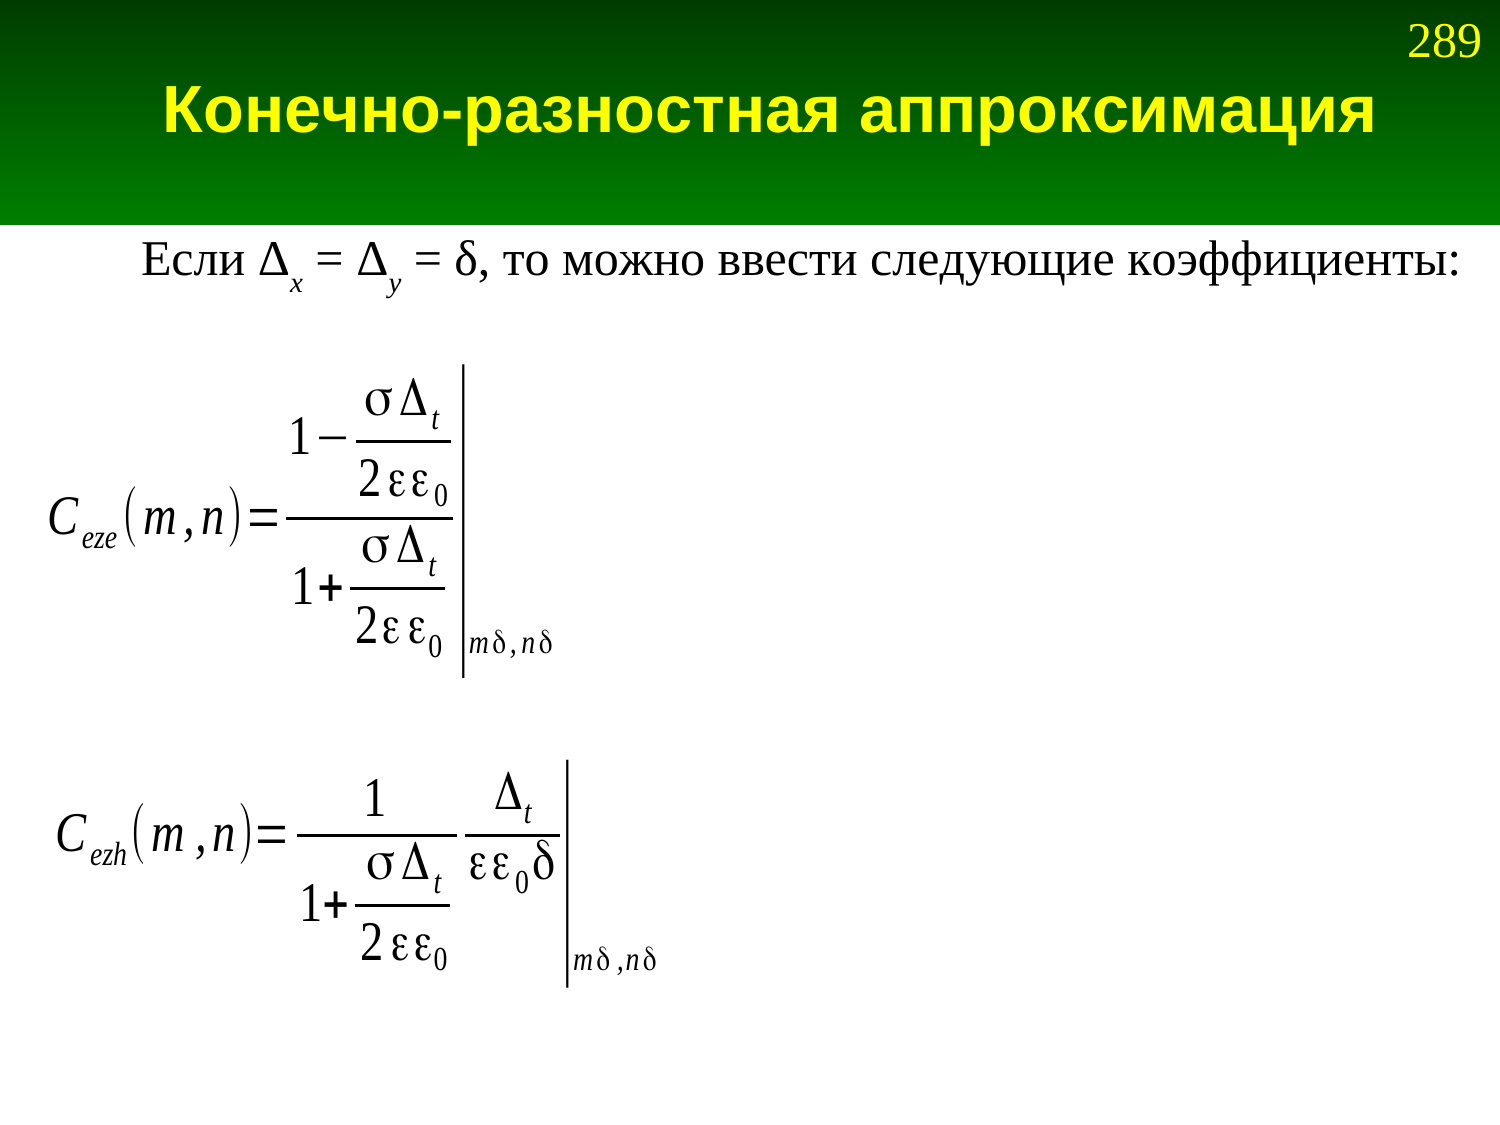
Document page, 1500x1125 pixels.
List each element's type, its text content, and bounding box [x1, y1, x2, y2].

text_box Если Δx = Δy = δ, то можно ввести следующие коэффициенты: [126, 218, 1477, 306]
chart [35, 359, 565, 680]
chart [43, 756, 670, 991]
title Конечно-разностная аппроксимация [100, 7, 1441, 204]
